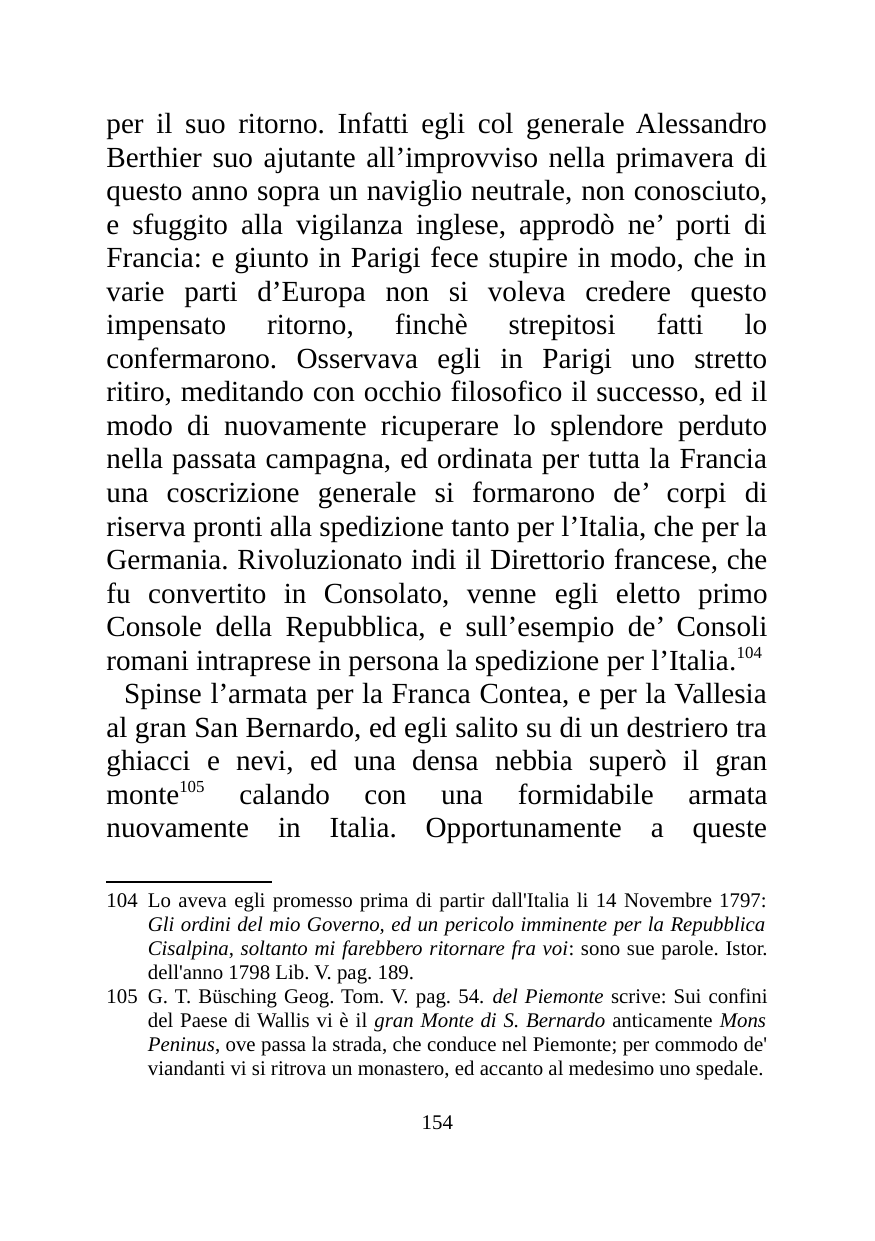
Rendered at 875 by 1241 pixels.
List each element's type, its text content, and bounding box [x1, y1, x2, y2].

text Spinse l’armata per la Franca Contea, e per la Vallesia al gran San Bernardo, ed egli salito su di un destriero tra ghiacci e nevi, ed una densa nebbia superò il gran monte calando con una formidabile armata nuovamente in Italia. Opportunamente a queste [106, 676, 768, 844]
text per il suo ritorno. Infatti egli col generale Alessandro Berthier suo ajutante all’improvviso nella primavera di questo anno sopra un naviglio neutrale, non conosciuto, e sfuggito alla vigilanza inglese, approdò ne’ porti di Francia: e giunto in Parigi fece stupire in modo, che in varie parti d’Europa non si voleva credere questo impensato ritorno, finchè strepitosi fatti lo confermarono. Osservava egli in Parigi uno stretto ritiro, meditando con occhio filosofico il successo, ed il modo di nuovamente ricuperare lo splendore perduto nella passata campagna, ed ordinata per tutta la Francia una coscrizione generale si formarono de’ corpi di riserva pronti alla spedizione tanto per l’Italia, che per la Germania. Rivoluzionato indi il Direttorio francese, che fu convertito in Consolato, venne egli eletto primo Console della Repubblica, e sull’esempio de’ Consoli romani intraprese in persona la spedizione per l’Italia. [106, 106, 768, 676]
text Lo aveva egli promesso prima di partir dall'Italia li 14 Novembre 1797: Gli ordini del mio Governo, ed un pericolo imminente per la Repubblica Cisalpina, soltanto mi farebbero ritornare fra voi: sono sue parole. Istor. dell'anno 1798 Lib. V. pag. 189. [106, 888, 768, 984]
text G. T. Büsching Geog. Tom. V. pag. 54. del Piemonte scrive: Sui confini del Paese di Wallis vi è il gran Monte di S. Bernardo anticamente Mons Peninus, ove passa la strada, che conduce nel Piemonte; per commodo de' viandanti vi si ritrova un monastero, ed accanto al medesimo uno spedale. [106, 984, 768, 1080]
